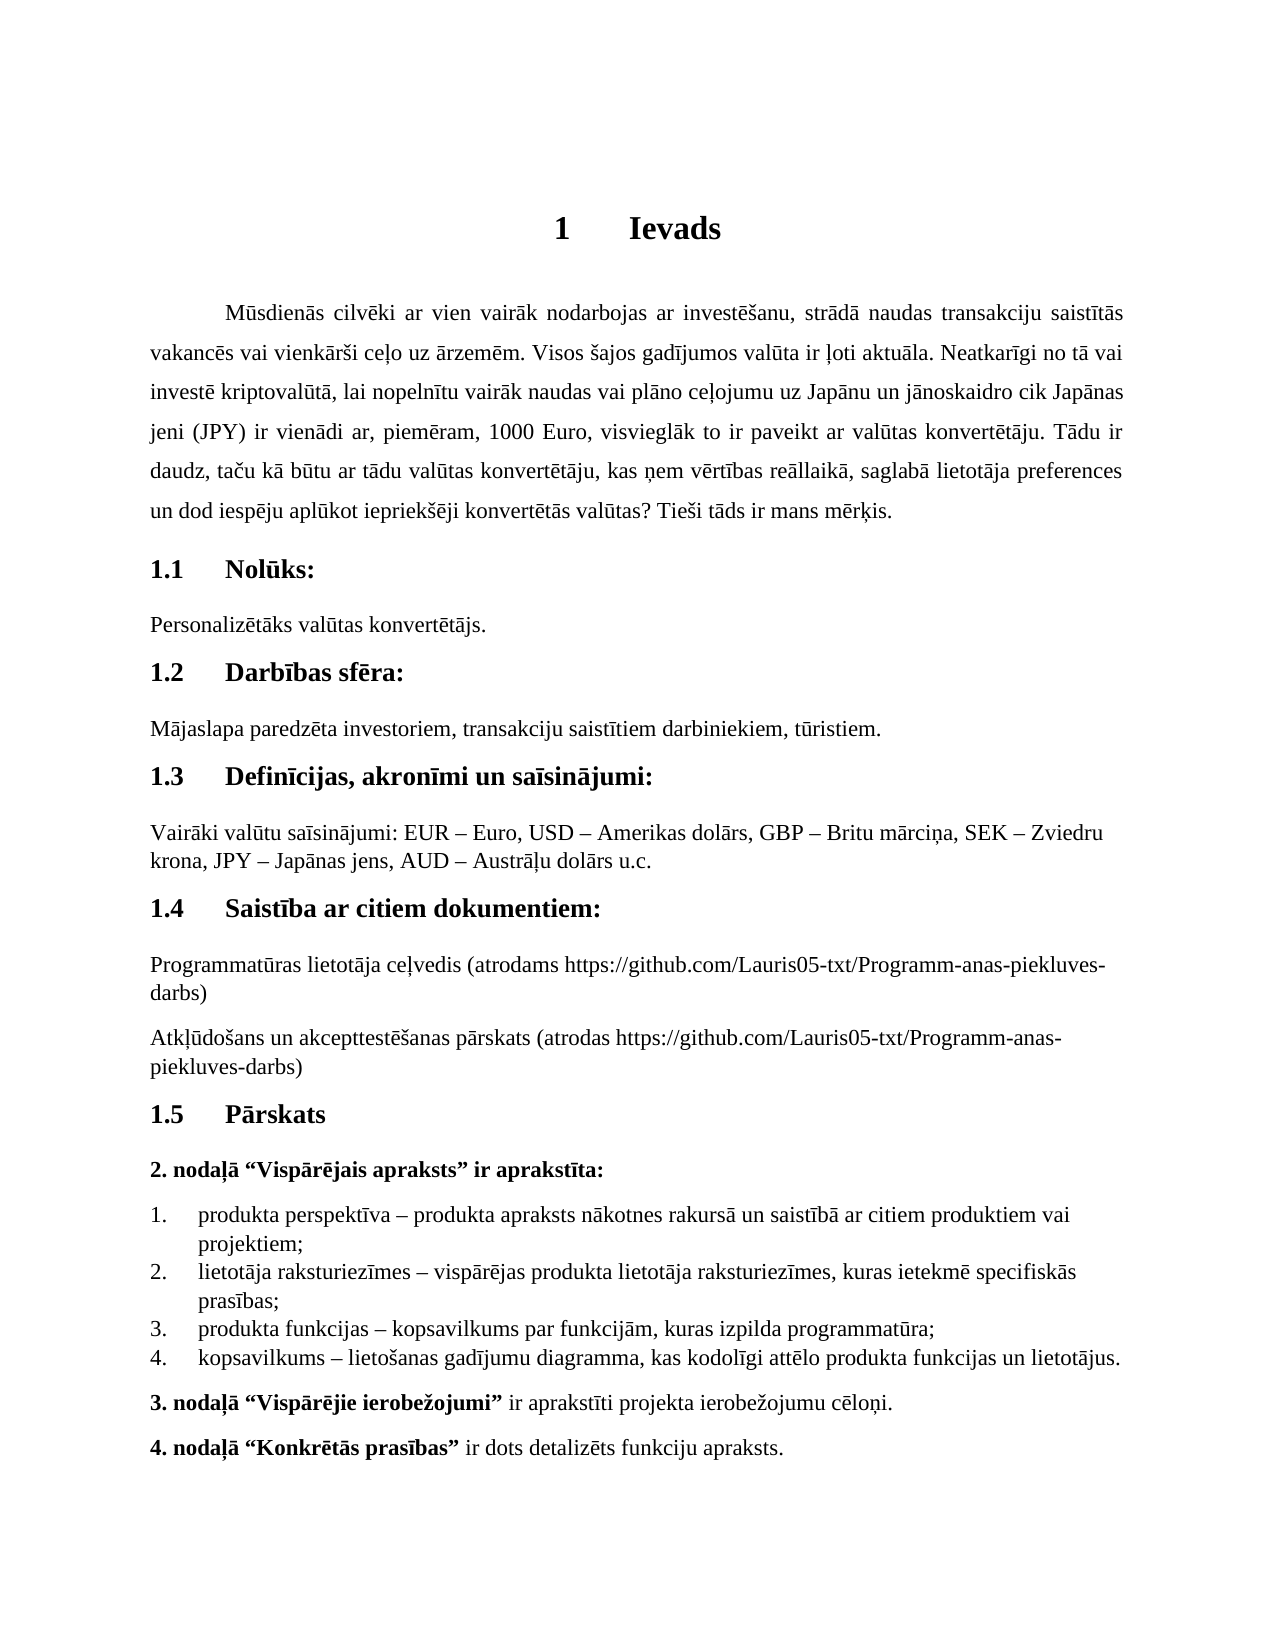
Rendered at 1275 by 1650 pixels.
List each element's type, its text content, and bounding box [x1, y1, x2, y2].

subtitle Pārskats [150, 1098, 1125, 1129]
subtitle Definīcijas, akronīmi un saīsinājumi: [150, 760, 1125, 791]
list produkta perspektīva – produkta apraksts nākotnes rakursā un saistībā ar citiem produktiem vai projektiem; [150, 1202, 1125, 1256]
text 2. nodaļā “Vispārējais apraksts” ir aprakstīta: [150, 1156, 1125, 1183]
list lietotāja raksturiezīmes – vispārējas produkta lietotāja raksturiezīmes, kuras ietekmē specifiskās prasības; [150, 1258, 1125, 1313]
text Vairāki valūtu saīsinājumi: EUR – Euro, USD – Amerikas dolārs, GBP – Britu mārciņa, SEK – Zviedru krona, JPY – Japānas jens, AUD – Austrāļu dolārs u.c. [150, 819, 1125, 873]
subtitle Saistība ar citiem dokumentiem: [150, 892, 1125, 923]
text 4. nodaļā “Konkrētās prasības” ir dots detalizēts funkciju apraksts. [150, 1434, 1125, 1460]
text Mūsdienās cilvēki ar vien vairāk nodarbojas ar investēšanu, strādā naudas transakciju saistītās vakancēs vai vienkārši ceļo uz ārzemēm. Visos šajos gadījumos valūta ir ļoti aktuāla. Neatkarīgi no tā vai investē kriptovalūtā, lai nopelnītu vairāk naudas vai plāno ceļojumu uz Japānu un jānoskaidro cik Japānas jeni (JPY) ir vienādi ar, piemēram, 1000 Euro, visvieglāk to ir paveikt ar valūtas konvertētāju. Tādu ir daudz, taču kā būtu ar tādu valūtas konvertētāju, kas ņem vērtības reāllaikā, saglabā lietotāja preferences un dod iespēju aplūkot iepriekšēji konvertētās valūtas? Tieši tāds ir mans mērķis. [150, 299, 1125, 523]
text Programmatūras lietotāja ceļvedis (atrodams https://github.com/Lauris05-txt/Programm-anas-piekluves-darbs) [150, 951, 1125, 1006]
text Mājaslapa paredzēta investoriem, transakciju saistītiem darbiniekiem, tūristiem. [150, 715, 1125, 741]
subtitle Ievads [150, 208, 1125, 246]
text Atkļūdošans un akcepttestēšanas pārskats (atrodas https://github.com/Lauris05-txt/Programm-anas-piekluves-darbs) [150, 1024, 1125, 1079]
list produkta funkcijas – kopsavilkums par funkcijām, kuras izpilda programmatūra; [150, 1315, 1125, 1342]
text Personalizētāks valūtas konvertētājs. [150, 611, 1125, 638]
list kopsavilkums – lietošanas gadījumu diagramma, kas kodolīgi attēlo produkta funkcijas un lietotājus. [150, 1344, 1125, 1370]
subtitle Darbības sfēra: [150, 657, 1125, 688]
text 3. nodaļā “Vispārējie ierobežojumi” ir aprakstīti projekta ierobežojumu cēloņi. [150, 1389, 1125, 1415]
subtitle Nolūks: [150, 553, 1125, 584]
